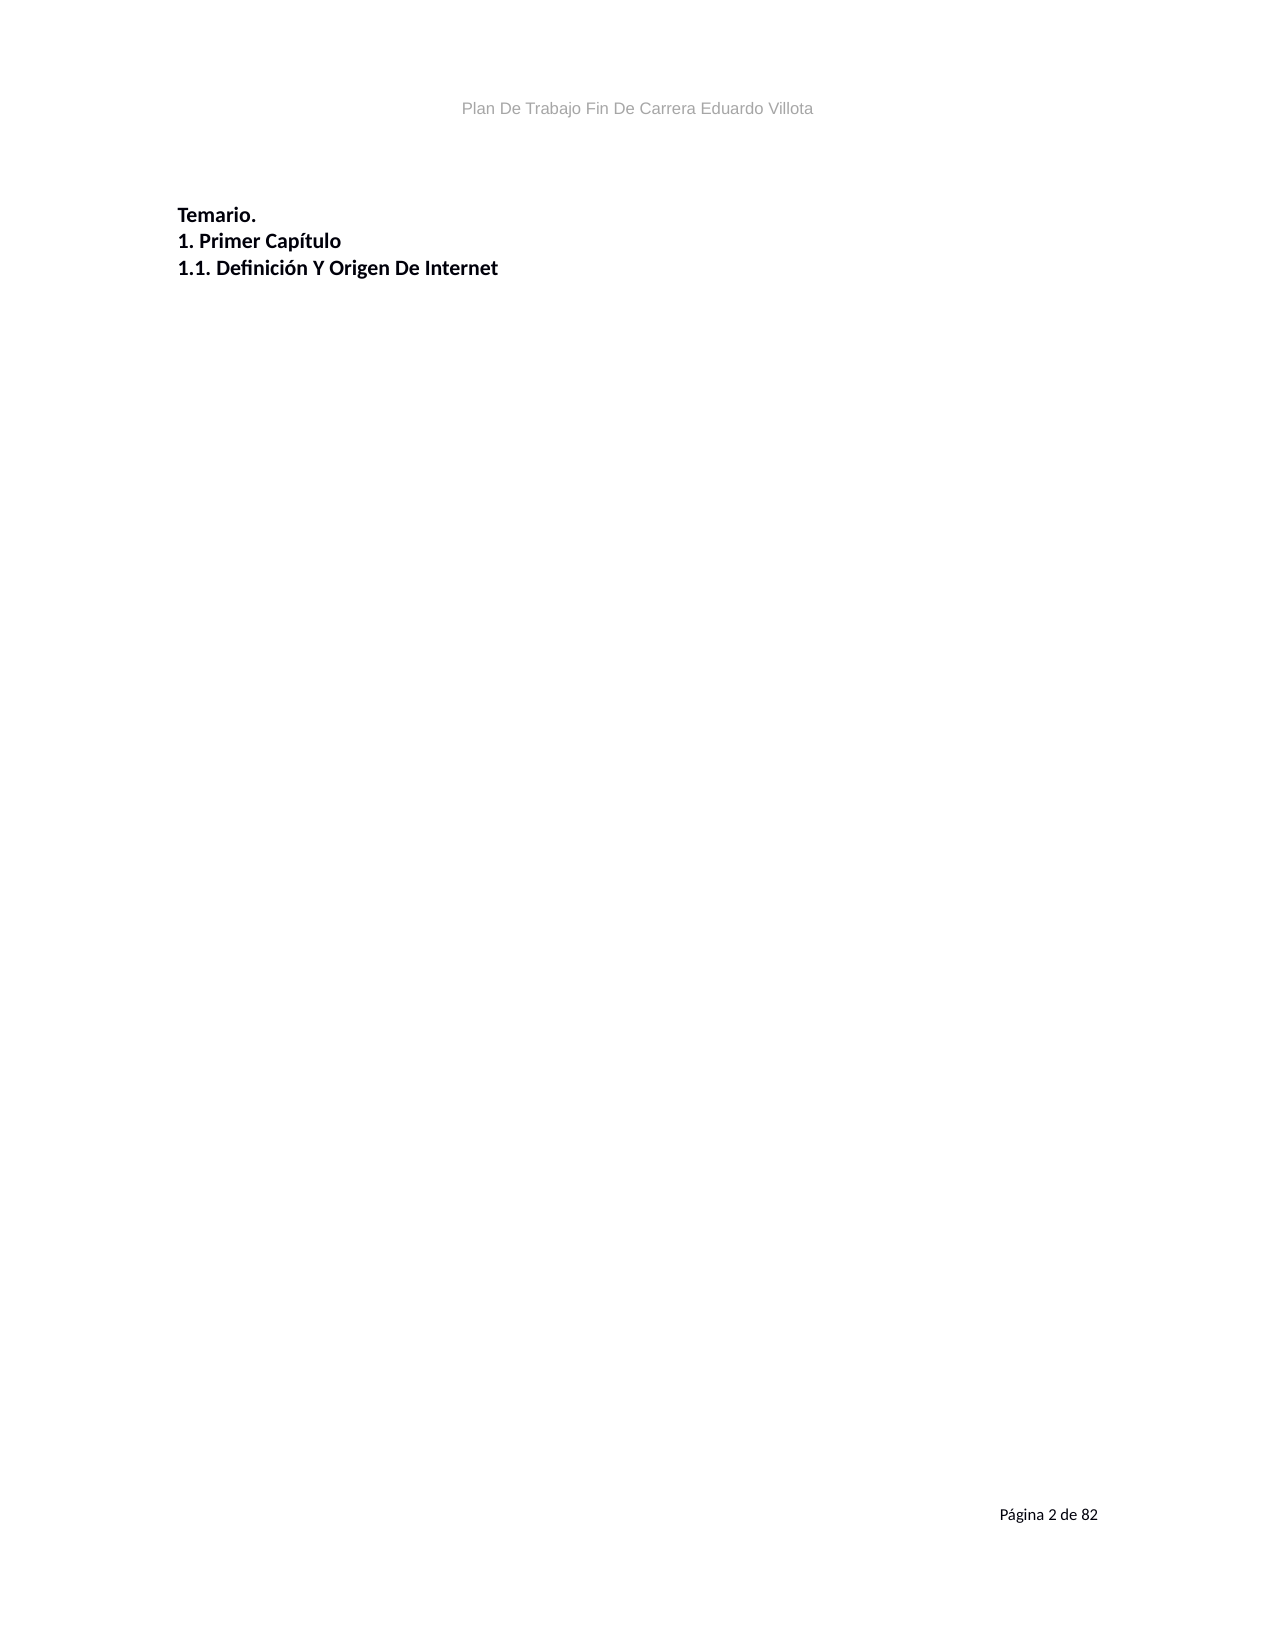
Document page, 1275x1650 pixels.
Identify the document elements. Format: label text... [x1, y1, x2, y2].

text 1. Primer Capítulo [177, 228, 1098, 254]
text Temario. [177, 201, 1098, 228]
text 1.1. Definición Y Origen De Internet [177, 254, 1098, 281]
